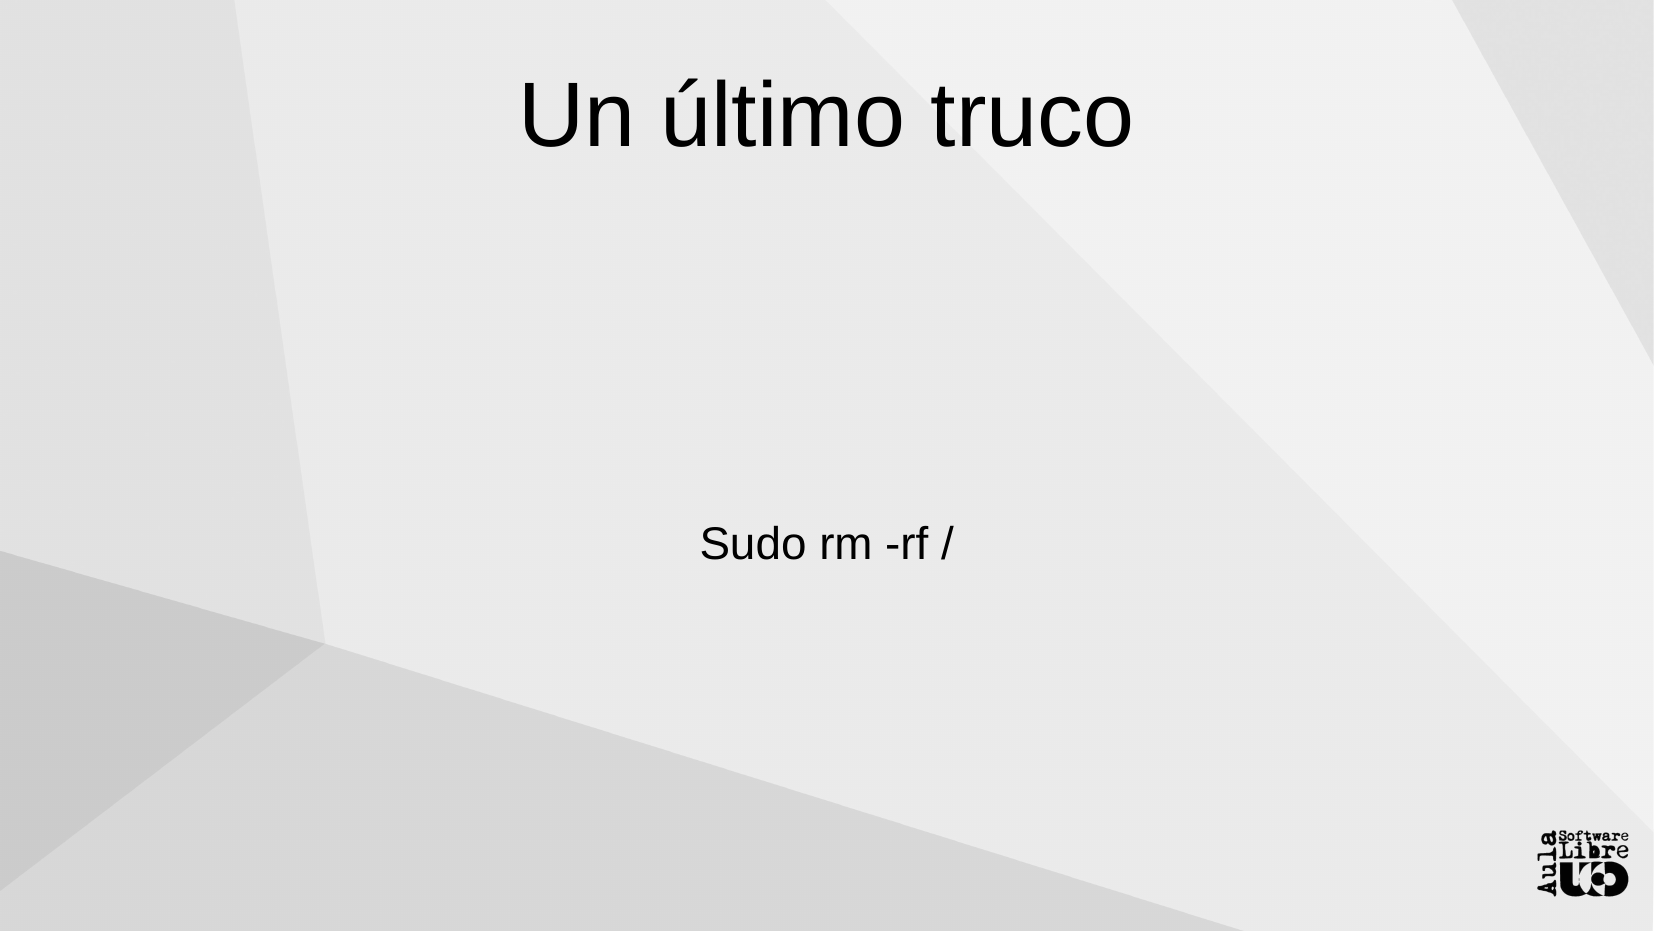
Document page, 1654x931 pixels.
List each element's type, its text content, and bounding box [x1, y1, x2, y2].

title Un último truco [82, 37, 1571, 193]
subtitle Sudo rm -rf / [82, 209, 1571, 877]
picture [0, 0, 1654, 931]
